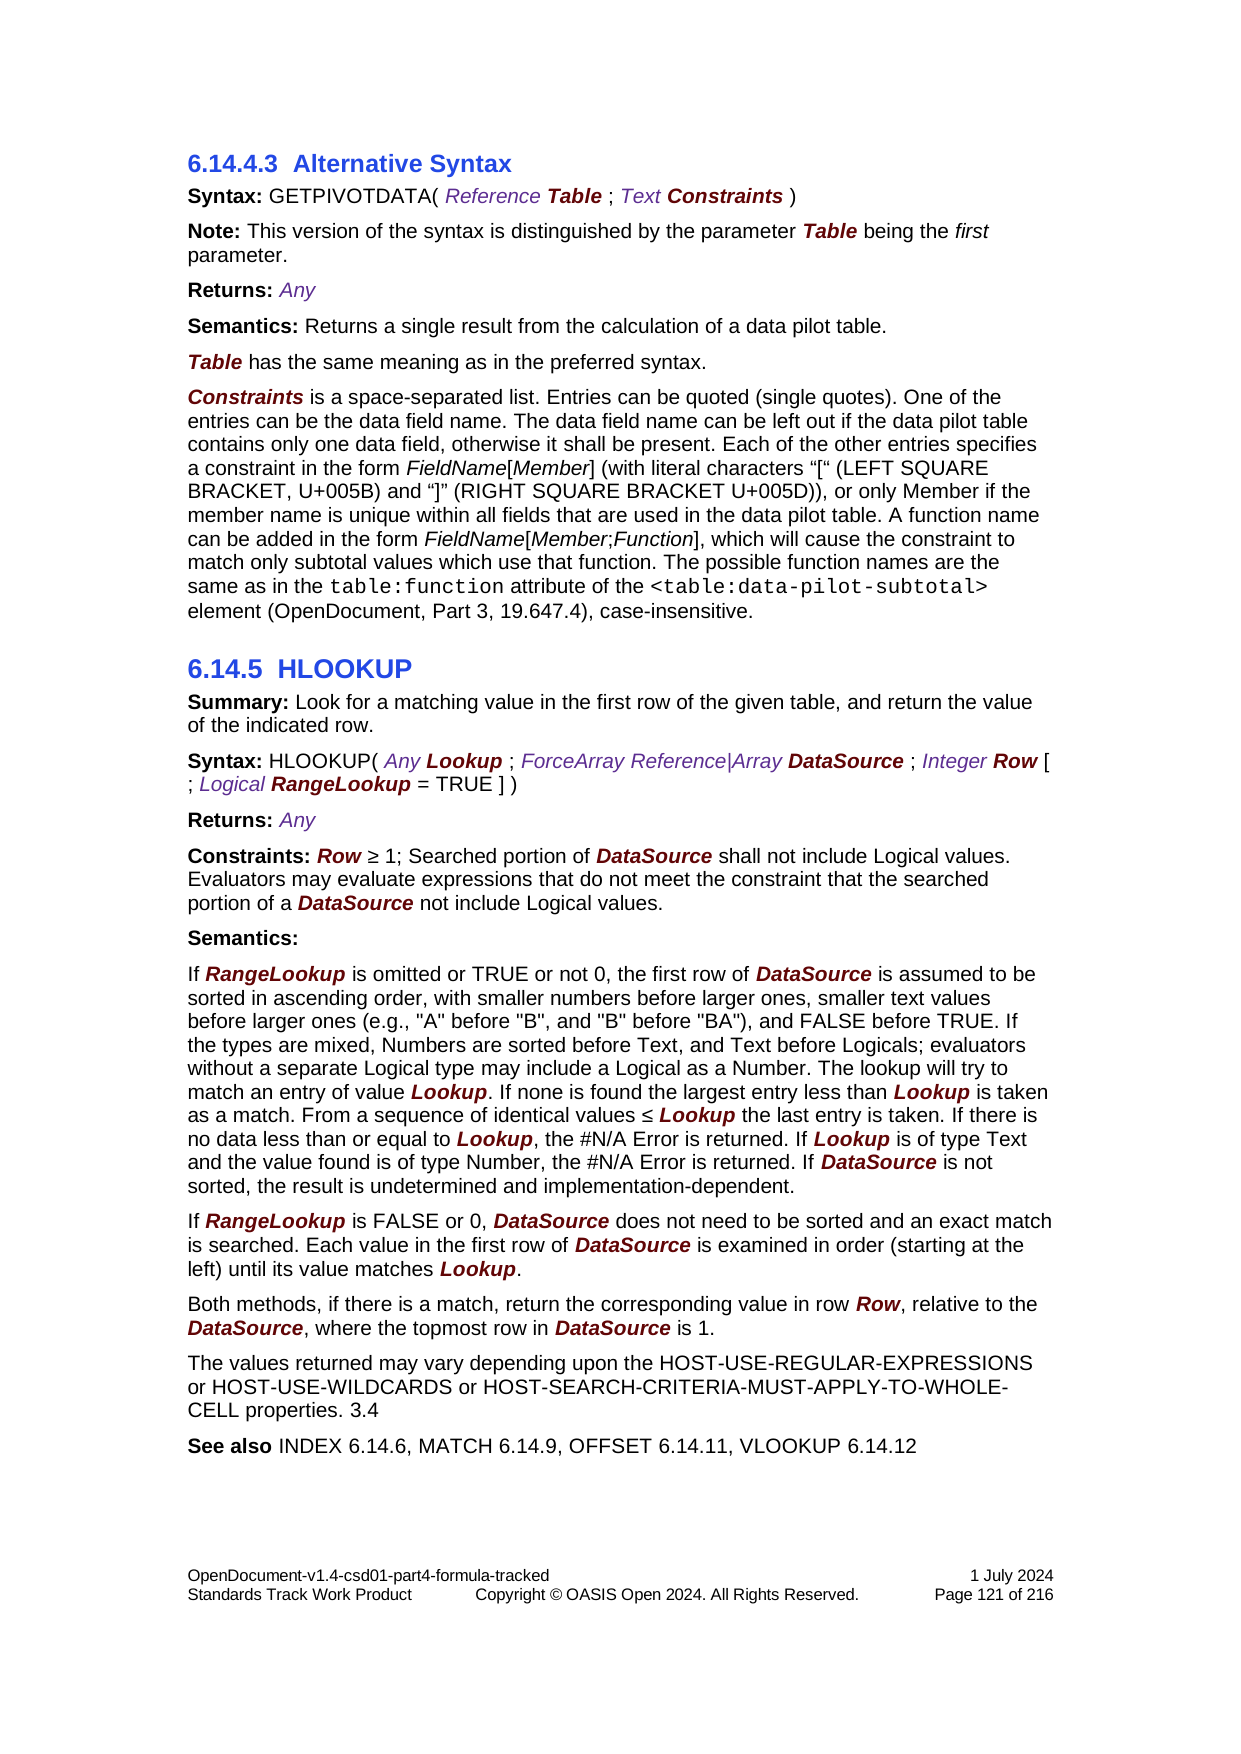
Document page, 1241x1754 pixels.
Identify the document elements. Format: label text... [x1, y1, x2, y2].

text Note: This version of the syntax is distinguished by the parameter Table being the first parameter. [187, 220, 1053, 267]
text If RangeLookup is FALSE or 0, DataSource does not need to be sorted and an exact match is searched. Each value in the first row of DataSource is examined in order (starting at the left) until its value matches Lookup. [187, 1210, 1053, 1281]
subtitle HLOOKUP [187, 654, 1053, 684]
text Constraints: Row ≥ 1; Searched portion of DataSource shall not include Logical values. Evaluators may evaluate expressions that do not meet the constraint that the searched portion of a DataSource not include Logical values. [187, 844, 1053, 915]
subtitle Alternative Syntax [187, 150, 1053, 178]
text If RangeLookup is omitted or TRUE or not 0, the first row of DataSource is assumed to be sorted in ascending order, with smaller numbers before larger ones, smaller text values before larger ones (e.g., "A" before "B", and "B" before "BA"), and FALSE before TRUE. If the types are mixed, Numbers are sorted before Text, and Text before Logicals; evaluators without a separate Logical type may include a Logical as a Number. The lookup will try to match an entry of value Lookup. If none is found the largest entry less than Lookup is taken as a match. From a sequence of identical values ≤ Lookup the last entry is taken. If there is no data less than or equal to Lookup, the #N/A Error is returned. If Lookup is of type Text and the value found is of type Number, the #N/A Error is returned. If DataSource is not sorted, the result is undetermined and implementation-dependent. [187, 962, 1053, 1198]
text Table has the same meaning as in the preferred syntax. [187, 350, 1053, 374]
text Returns: Any [187, 808, 1053, 832]
text Semantics: Returns a single result from the calculation of a data pilot table. [187, 314, 1053, 338]
text Both methods, if there is a match, return the corresponding value in row Row, relative to the DataSource, where the topmost row in DataSource is 1. [187, 1293, 1053, 1340]
text Syntax: GETPIVOTDATA( Reference Table ; Text Constraints ) [187, 184, 1053, 208]
text Semantics: [187, 927, 1053, 950]
text Constraints is a space-separated list. Entries can be quoted (single quotes). One of the entries can be the data field name. The data field name can be left out if the data pilot table contains only one data field, otherwise it shall be present. Each of the other entries specifies a constraint in the form FieldName[Member] (with literal characters “[“ (LEFT SQUARE BRACKET, U+005B) and “]” (RIGHT SQUARE BRACKET U+005D)), or only Member if the member name is unique within all fields that are used in the data pilot table. A function name can be added in the form FieldName[Member;Function], which will cause the constraint to match only subtotal values which use that function. The possible function names are the same as in the table:function attribute of the <table:data-pilot-subtotal> element (OpenDocument, Part 3, 19.647.4), case-insensitive. [187, 386, 1053, 623]
text Summary: Look for a matching value in the first row of the given table, and return the value of the indicated row. [187, 690, 1053, 737]
text Syntax: HLOOKUP( Any Lookup ; ForceArray Reference|Array DataSource ; Integer Row [ ; Logical RangeLookup = TRUE ] ) [187, 749, 1053, 796]
text Returns: Any [187, 279, 1053, 302]
text See also INDEX 6.14.6, MATCH 6.14.9, OFFSET 6.14.11, VLOOKUP 6.14.12 [187, 1434, 1053, 1458]
text The values returned may vary depending upon the HOST-USE-REGULAR-EXPRESSIONS or HOST-USE-WILDCARDS or HOST-SEARCH-CRITERIA-MUST-APPLY-TO-WHOLE-CELL properties. 3.4 [187, 1352, 1053, 1422]
